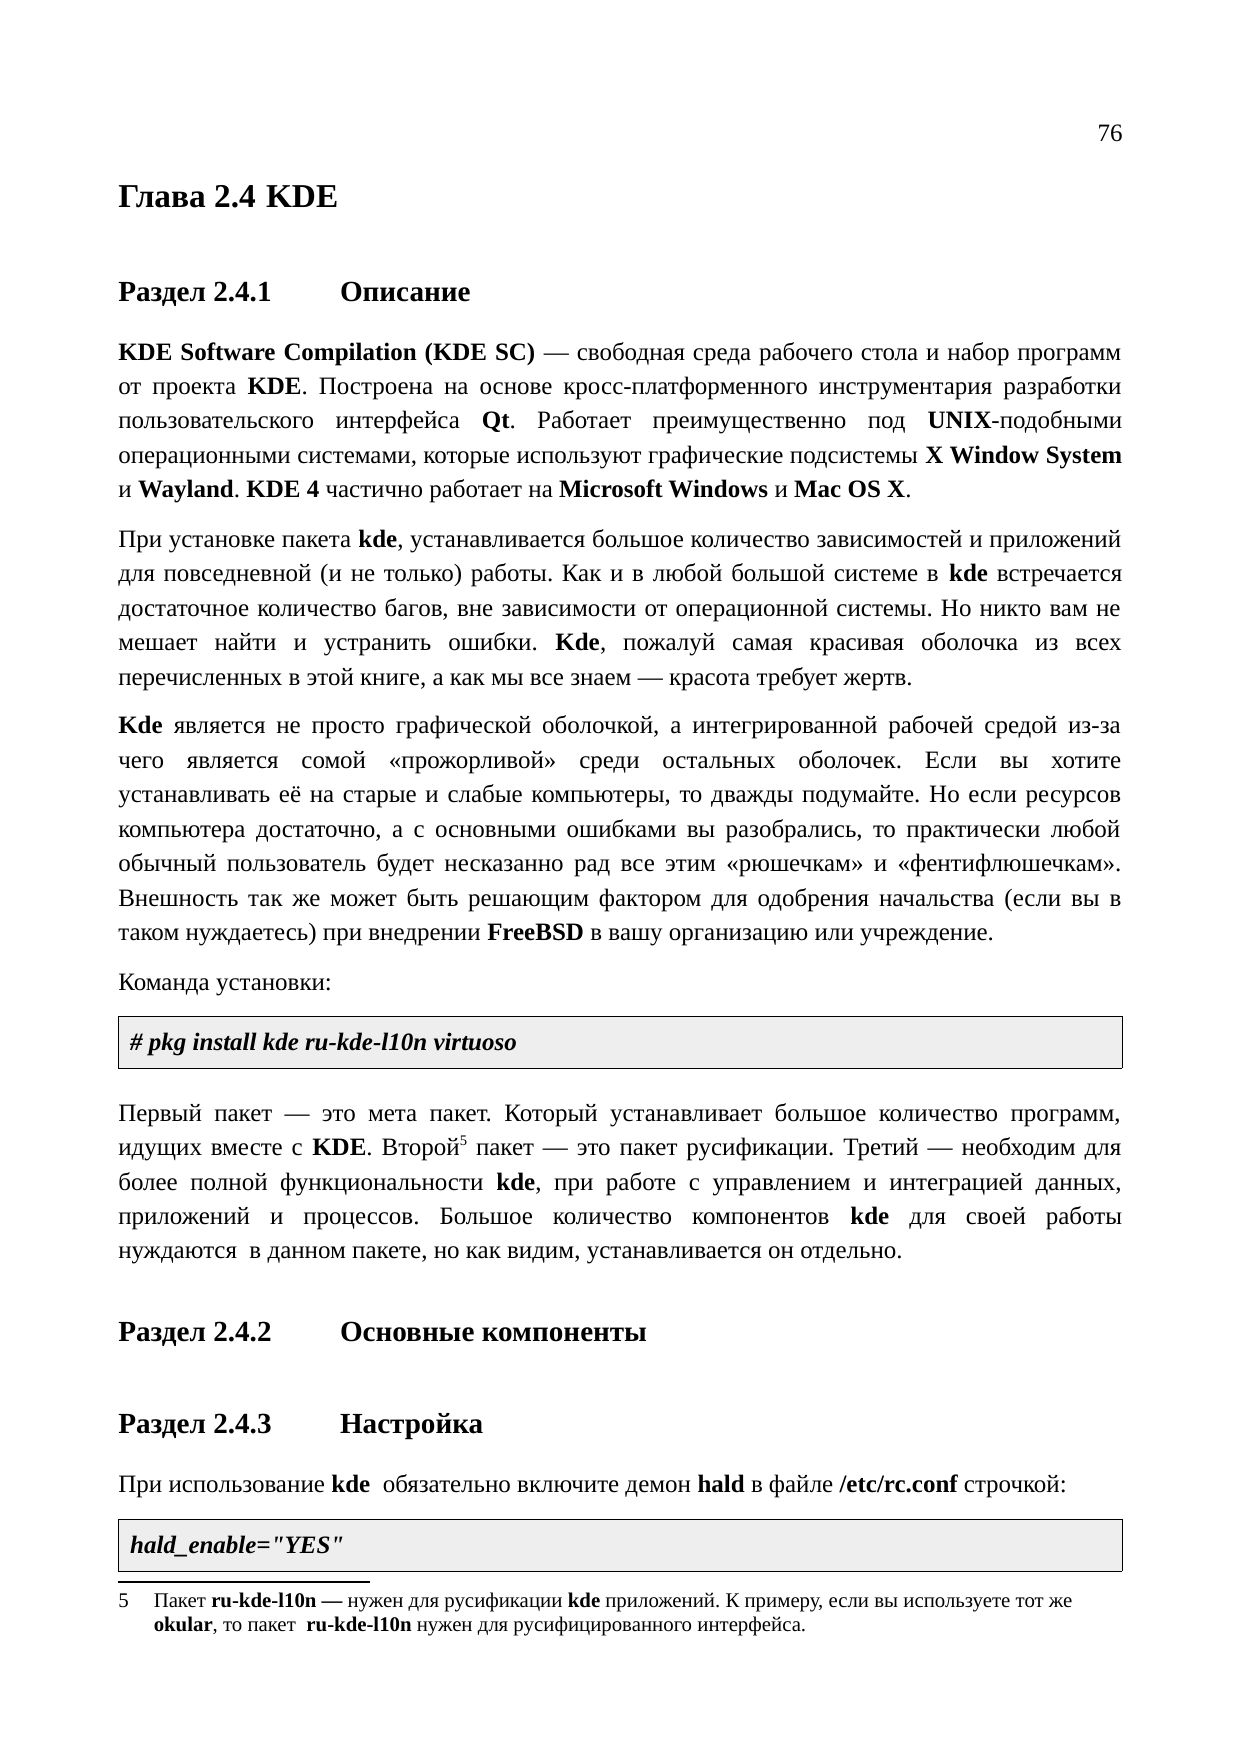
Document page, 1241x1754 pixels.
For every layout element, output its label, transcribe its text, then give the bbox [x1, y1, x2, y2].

text При использование kde обязательно включите демон hald в файле /etc/rc.conf строчкой: [118, 1469, 1122, 1498]
text Первый пакет — это мета пакет. Который устанавливает большое количество программ, идущих вместе с KDE. Второй пакет — это пакет русификации. Третий — необходим для более полной функциональности kde, при работе с управлением и интеграцией данных, приложений и процессов. Большое количество компонентов kde для своей работы нуждаются в данном пакете, но как видим, устанавливается он отдельно. [118, 1098, 1122, 1264]
text hald_enable="YES" [119, 1520, 1122, 1571]
text # pkg install kde ru-kde-l10n virtuoso [119, 1017, 1122, 1068]
subtitle KDE [118, 176, 1122, 215]
text Пакет ru-kde-l10n — нужен для русификации kde приложений. К примеру, если вы используете тот же okular, то пакет ru-kde-l10n нужен для русифицированного интерфейса. [118, 1588, 1122, 1636]
text Команда установки: [118, 967, 1122, 995]
subtitle Основные компоненты [118, 1314, 1122, 1348]
text При установке пакета kde, устанавливается большое количество зависимостей и приложений для повседневной (и не только) работы. Как и в любой большой системе в kde встречается достаточное количество багов, вне зависимости от операционной системы. Но никто вам не мешает найти и устранить ошибки. Kde, пожалуй самая красивая оболочка из всех перечисленных в этой книге, а как мы все знаем — красота требует жертв. [118, 524, 1122, 690]
text Kde является не просто графической оболочкой, а интегрированной рабочей средой из-за чего является сомой «прожорливой» среди остальных оболочек. Если вы хотите устанавливать её на старые и слабые компьютеры, то дважды подумайте. Но если ресурсов компьютера достаточно, а с основными ошибками вы разобрались, то практически любой обычный пользователь будет несказанно рад все этим «рюшечкам» и «фентифлюшечкам». Внешность так же может быть решающим фактором для одобрения начальства (если вы в таком нуждаетесь) при внедрении FreeBSD в вашу организацию или учреждение. [118, 711, 1122, 946]
text KDE Software Compilation (KDE SC) — свободная среда рабочего стола и набор программ от проекта KDE. Построена на основе кросс-платформенного инструментария разработки пользовательского интерфейса Qt. Работает преимущественно под UNIX-подобными операционными системами, которые используют графические подсистемы X Window System и Wayland. KDE 4 частично работает на Microsoft Windows и Mac OS X. [118, 337, 1122, 503]
subtitle Настройка [118, 1407, 1122, 1440]
subtitle Описание [118, 274, 1122, 307]
